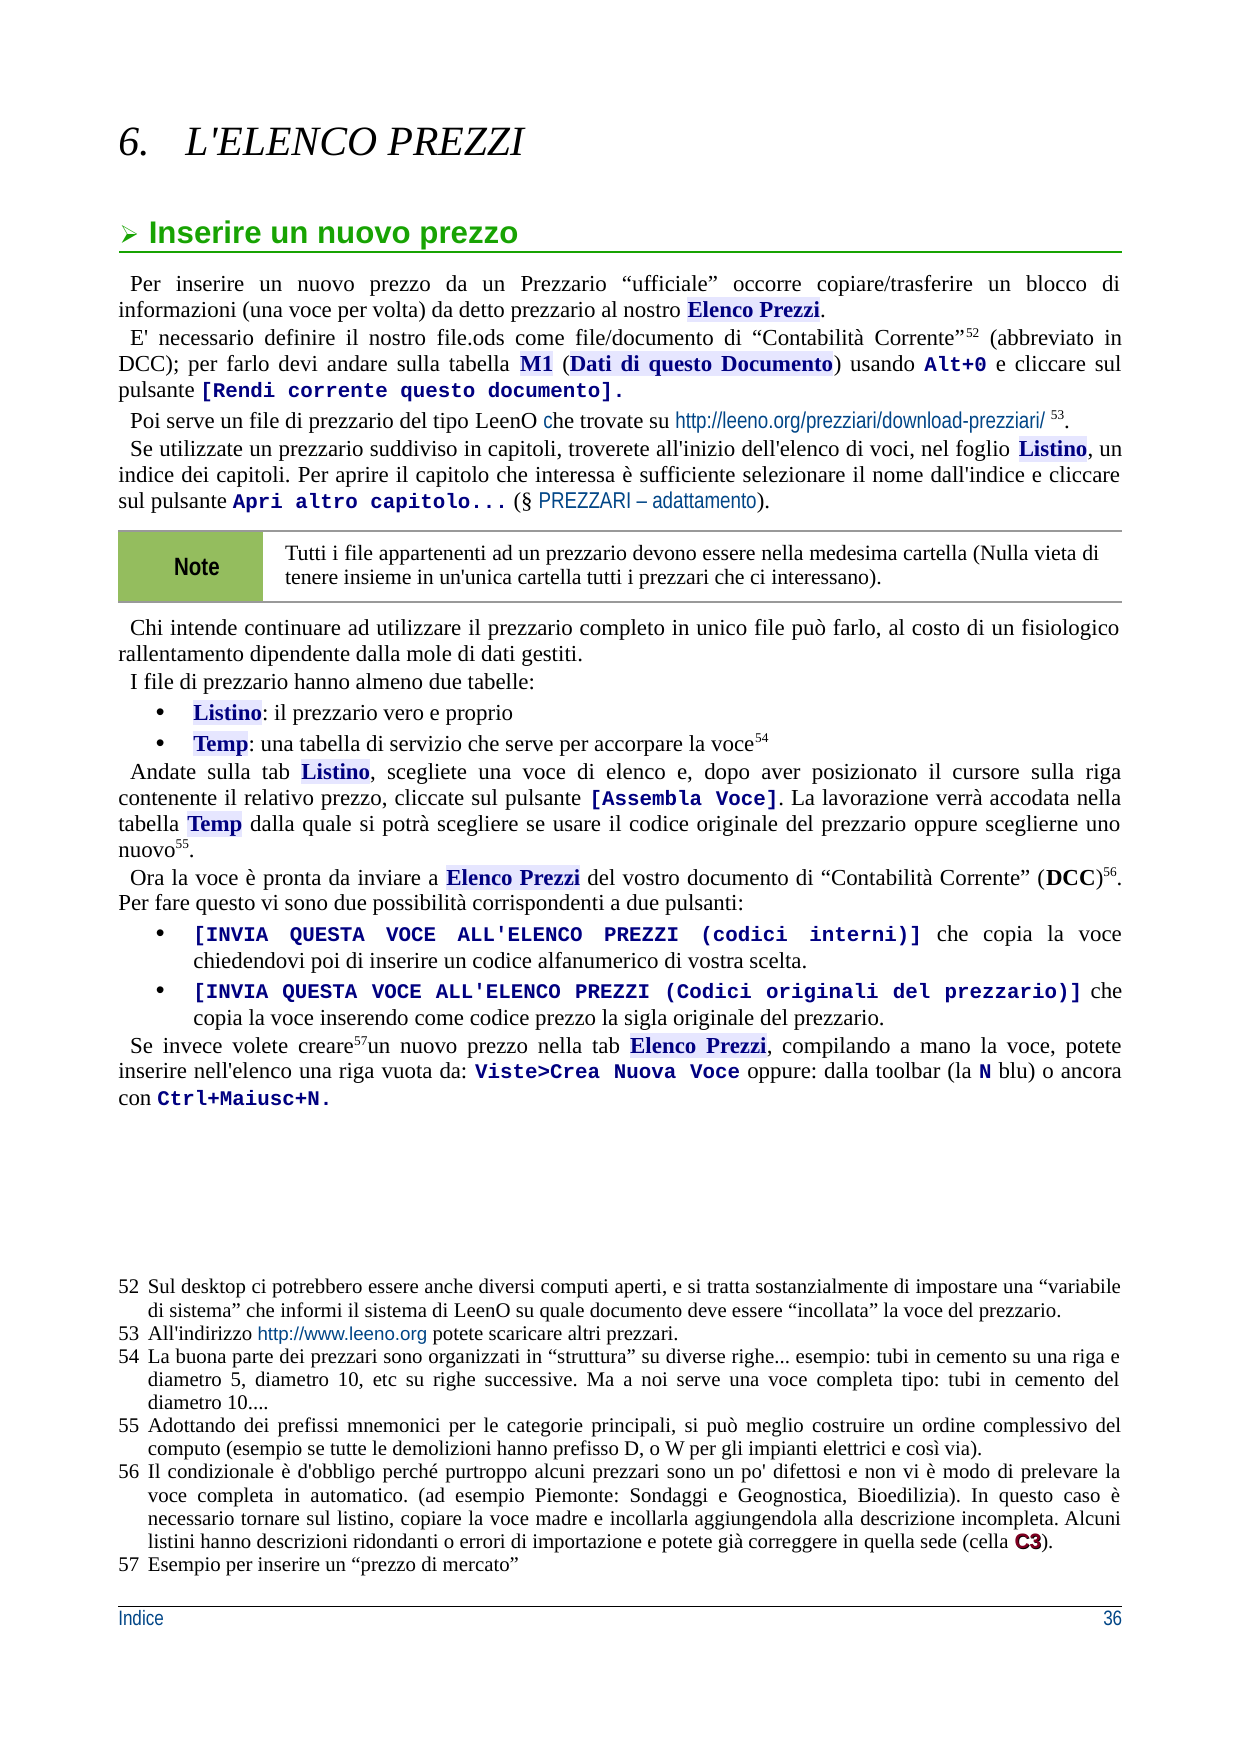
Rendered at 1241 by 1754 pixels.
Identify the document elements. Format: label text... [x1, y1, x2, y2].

subtitle L'ELENCO PREZZI [118, 118, 1122, 164]
list Listino: il prezzario vero e proprio [156, 697, 1122, 725]
text Esempio per inserire un “prezzo di mercato” [118, 1553, 1122, 1576]
text I file di prezzario hanno almeno due tabelle: [118, 669, 1122, 694]
table_header Tutti i file appartenenti ad un prezzario devono essere nella medesima cartella (Nulla vieta di tenere insieme in un'unica cartella tutti i prezzari che ci interessano). [264, 532, 1122, 601]
text Il condizionale è d'obbligo perché purtroppo alcuni prezzari sono un po' difettosi e non vi è modo di prelevare la voce completa in automatico. (ad esempio Piemonte: Sondaggi e Geognostica, Bioedilizia). In questo caso è necessario tornare sul listino, copiare la voce madre e incollarla aggiungendola alla descrizione incompleta. Alcuni listini hanno descrizioni ridondanti o errori di importazione e potete già correggere in quella sede (cella C3). [118, 1460, 1122, 1553]
subtitle Inserire un nuovo prezzo [119, 216, 1122, 251]
list [INVIA QUESTA VOCE ALL'ELENCO PREZZI (codici interni)] che copia la voce chiedendovi poi di inserire un codice alfanumerico di vostra scelta. [156, 919, 1122, 973]
text Ora la voce è pronta da inviare a Elenco Prezzi del vostro documento di “Contabilità Corrente” (DCC). Per fare questo vi sono due possibilità corrispondenti a due pulsanti: [118, 865, 1122, 916]
text E' necessario definire il nostro file.ods come file/documento di “Contabilità Corrente” (abbreviato in DCC); per farlo devi andare sulla tabella M1 (Dati di questo Documento) usando Alt+0 e cliccare sul pulsante [Rendi corrente questo documento]. [118, 325, 1122, 404]
text Adottando dei prefissi mnemonici per le categorie principali, si può meglio costruire un ordine complessivo del computo (esempio se tutte le demolizioni hanno prefisso D, o W per gli impianti elettrici e così via). [118, 1414, 1122, 1460]
text Andate sulla tab Listino, scegliete una voce di elenco e, dopo aver posizionato il cursore sulla riga contenente il relativo prezzo, cliccate sul pulsante [Assembla Voce]. La lavorazione verrà accodata nella tabella Temp dalla quale si potrà scegliere se usare il codice originale del prezzario oppure sceglierne uno nuovo. [118, 759, 1122, 862]
text Chi intende continuare ad utilizzare il prezzario completo in unico file può farlo, al costo di un fisiologico rallentamento dipendente dalla mole di dati gestiti. [118, 615, 1122, 666]
text Poi serve un file di prezzario del tipo LeenO che trovate su http://leeno.org/prezziari/download-prezziari/ . [118, 407, 1122, 433]
text All'indirizzo http://www.leeno.org potete scaricare altri prezzari. [118, 1322, 1122, 1345]
text Per inserire un nuovo prezzo da un Prezzario “ufficiale” occorre copiare/trasferire un blocco di informazioni (una voce per volta) da detto prezzario al nostro Elenco Prezzi. [118, 271, 1122, 322]
table_header Note [118, 532, 263, 601]
text Sul desktop ci potrebbero essere anche diversi computi aperti, e si tratta sostanzialmente di impostare una “variabile di sistema” che informi il sistema di LeenO su quale documento deve essere “incollata” la voce del prezzario. [118, 1275, 1122, 1322]
text Se invece volete creareun nuovo prezzo nella tab Elenco Prezzi, compilando a mano la voce, potete inserire nell'elenco una riga vuota da: Viste>Crea Nuova Voce oppure: dalla toolbar (la N blu) o ancora con Ctrl+Maiusc+N. [118, 1033, 1122, 1112]
text Se utilizzate un prezzario suddiviso in capitoli, troverete all'inizio dell'elenco di voci, nel foglio Listino, un indice dei capitoli. Per aprire il capitolo che interessa è sufficiente selezionare il nome dall'indice e cliccare sul pulsante Apri altro capitolo... (§ PREZZARI – adattamento). [118, 436, 1122, 515]
list [INVIA QUESTA VOCE ALL'ELENCO PREZZI (Codici originali del prezzario)] che copia la voce inserendo come codice prezzo la sigla originale del prezzario. [156, 976, 1122, 1030]
list Temp: una tabella di servizio che serve per accorpare la voce [156, 728, 1122, 756]
list La buona parte dei prezzari sono organizzati in “struttura” su diverse righe... esempio: tubi in cemento su una riga e diametro 5, diametro 10, etc su righe successive. Ma a noi serve una voce completa tipo: tubi in cemento del diametro 10.... [118, 1345, 1122, 1414]
